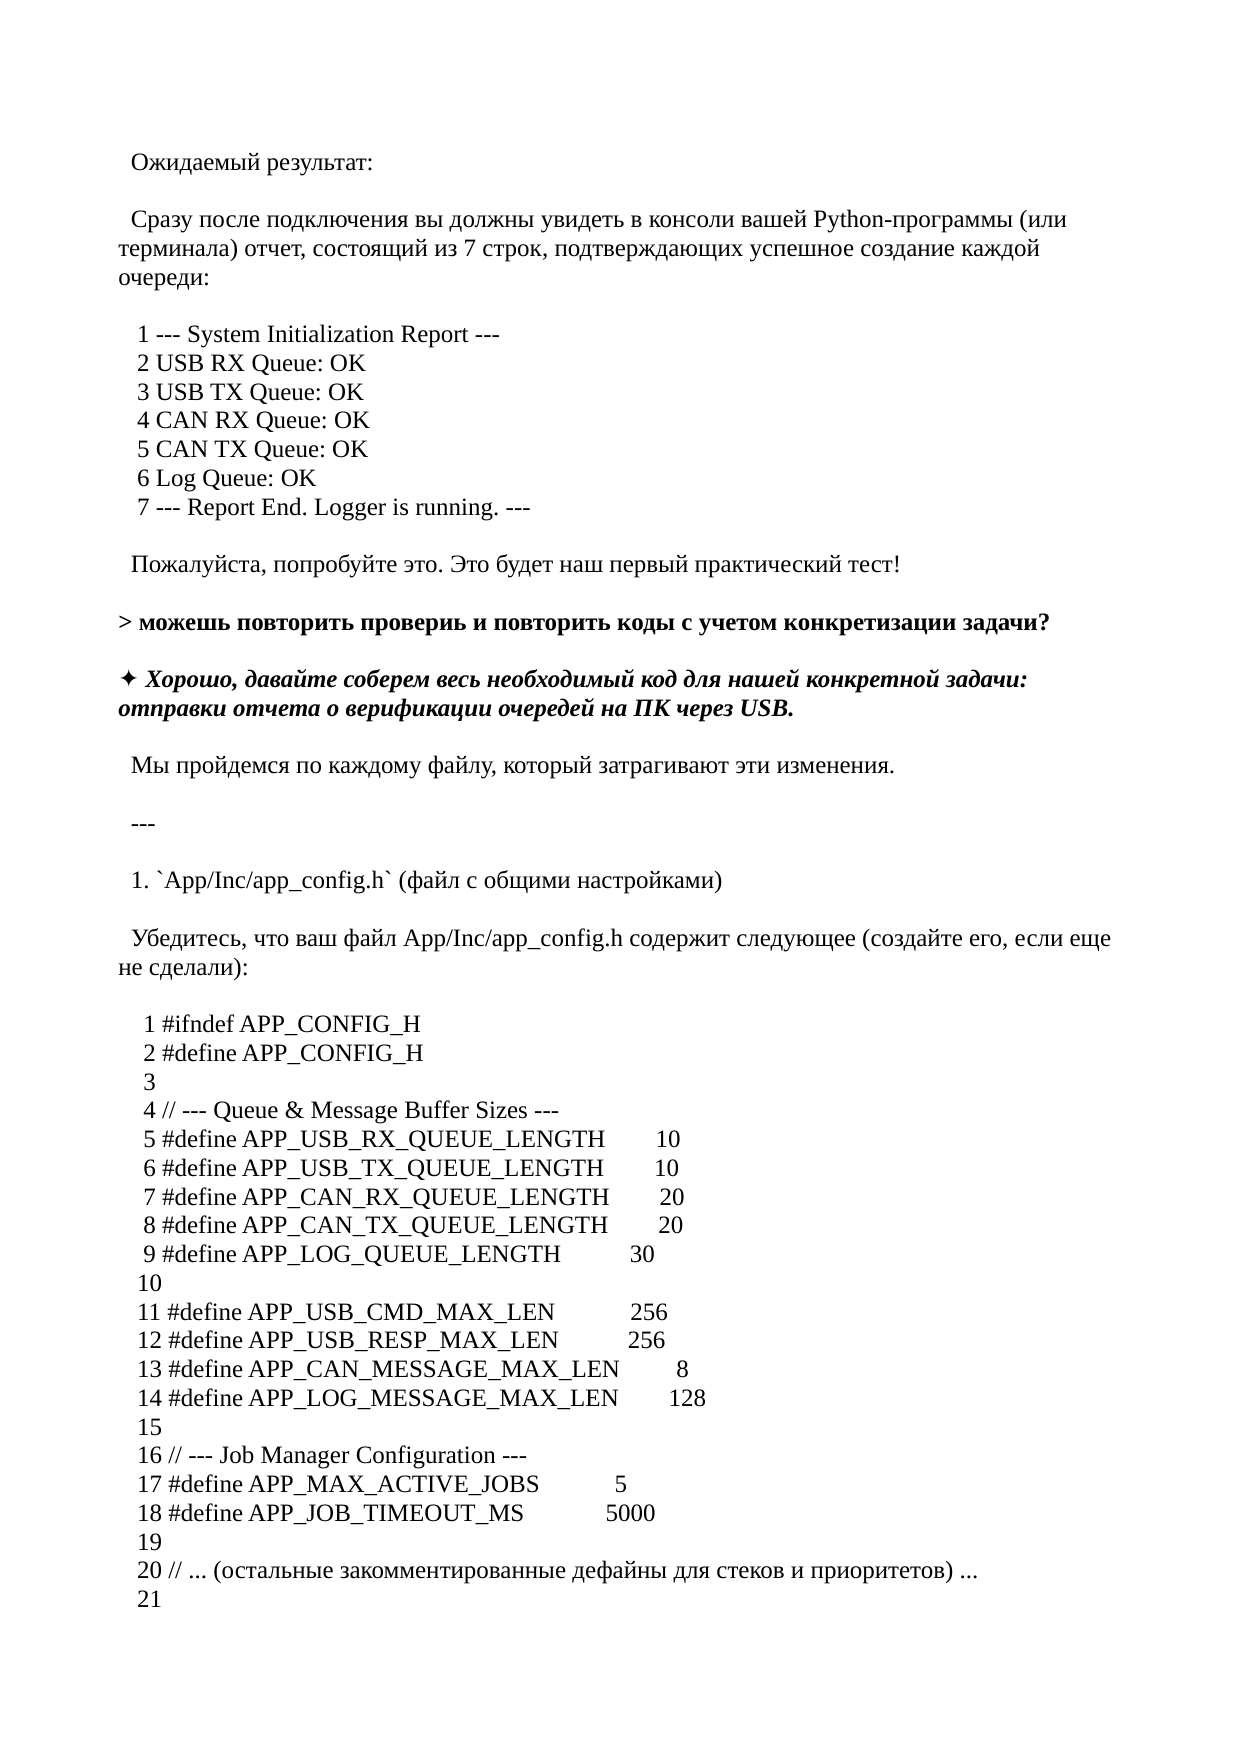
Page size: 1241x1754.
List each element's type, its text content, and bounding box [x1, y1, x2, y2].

text Сразу после подключения вы должны увидеть в консоли вашей Python-программы (или терминала) отчет, состоящий из 7 строк, подтверждающих успешное создание каждой очереди: [118, 204, 1122, 291]
text 12 #define APP_USB_RESP_MAX_LEN 256 [118, 1326, 1122, 1354]
text --- [118, 808, 1122, 837]
text 5 CAN TX Queue: OK [118, 434, 1122, 463]
text 7 #define APP_CAN_RX_QUEUE_LENGTH 20 [118, 1182, 1122, 1211]
text 4 CAN RX Queue: OK [118, 406, 1122, 434]
text 10 [118, 1268, 1122, 1297]
text 3 [118, 1067, 1122, 1096]
text 11 #define APP_USB_CMD_MAX_LEN 256 [118, 1297, 1122, 1326]
text Мы пройдемся по каждому файлу, который затрагивают эти изменения. [118, 751, 1122, 779]
text 1 --- System Initialization Report --- [118, 319, 1122, 348]
text ✦ Хорошо, давайте соберем весь необходимый код для нашей конкретной задачи: отправки отчета о верификации очередей на ПК через USB. [118, 664, 1122, 722]
text Ожидаемый результат: [118, 147, 1122, 176]
text 7 --- Report End. Logger is running. --- [118, 492, 1122, 521]
text 1. `App/Inc/app_config.h` (файл с общими настройками) [118, 866, 1122, 894]
text 4 // --- Queue & Message Buffer Sizes --- [118, 1096, 1122, 1124]
text 13 #define APP_CAN_MESSAGE_MAX_LEN 8 [118, 1354, 1122, 1383]
text 2 USB RX Queue: OK [118, 348, 1122, 377]
text 16 // --- Job Manager Configuration --- [118, 1441, 1122, 1469]
text 20 // ... (остальные закомментированные дефайны для стеков и приоритетов) ... [118, 1556, 1122, 1584]
text 8 #define APP_CAN_TX_QUEUE_LENGTH 20 [118, 1211, 1122, 1239]
text 14 #define APP_LOG_MESSAGE_MAX_LEN 128 [118, 1383, 1122, 1412]
text 19 [118, 1527, 1122, 1556]
text 9 #define APP_LOG_QUEUE_LENGTH 30 [118, 1239, 1122, 1268]
text > можешь повторить провериь и повторить коды с учетом конкретизации задачи? [118, 607, 1122, 636]
text 17 #define APP_MAX_ACTIVE_JOBS 5 [118, 1469, 1122, 1498]
text 3 USB TX Queue: OK [118, 377, 1122, 406]
text 5 #define APP_USB_RX_QUEUE_LENGTH 10 [118, 1124, 1122, 1153]
text 15 [118, 1412, 1122, 1441]
text Убедитесь, что ваш файл App/Inc/app_config.h содержит следующее (создайте его, если еще не сделали): [118, 923, 1122, 981]
text Пожалуйста, попробуйте это. Это будет наш первый практический тест! [118, 549, 1122, 578]
text 2 #define APP_CONFIG_H [118, 1038, 1122, 1067]
text 1 #ifndef APP_CONFIG_H [118, 1009, 1122, 1038]
text 21 [118, 1584, 1122, 1613]
text 6 Log Queue: OK [118, 463, 1122, 492]
text 18 #define APP_JOB_TIMEOUT_MS 5000 [118, 1498, 1122, 1527]
text 6 #define APP_USB_TX_QUEUE_LENGTH 10 [118, 1153, 1122, 1182]
